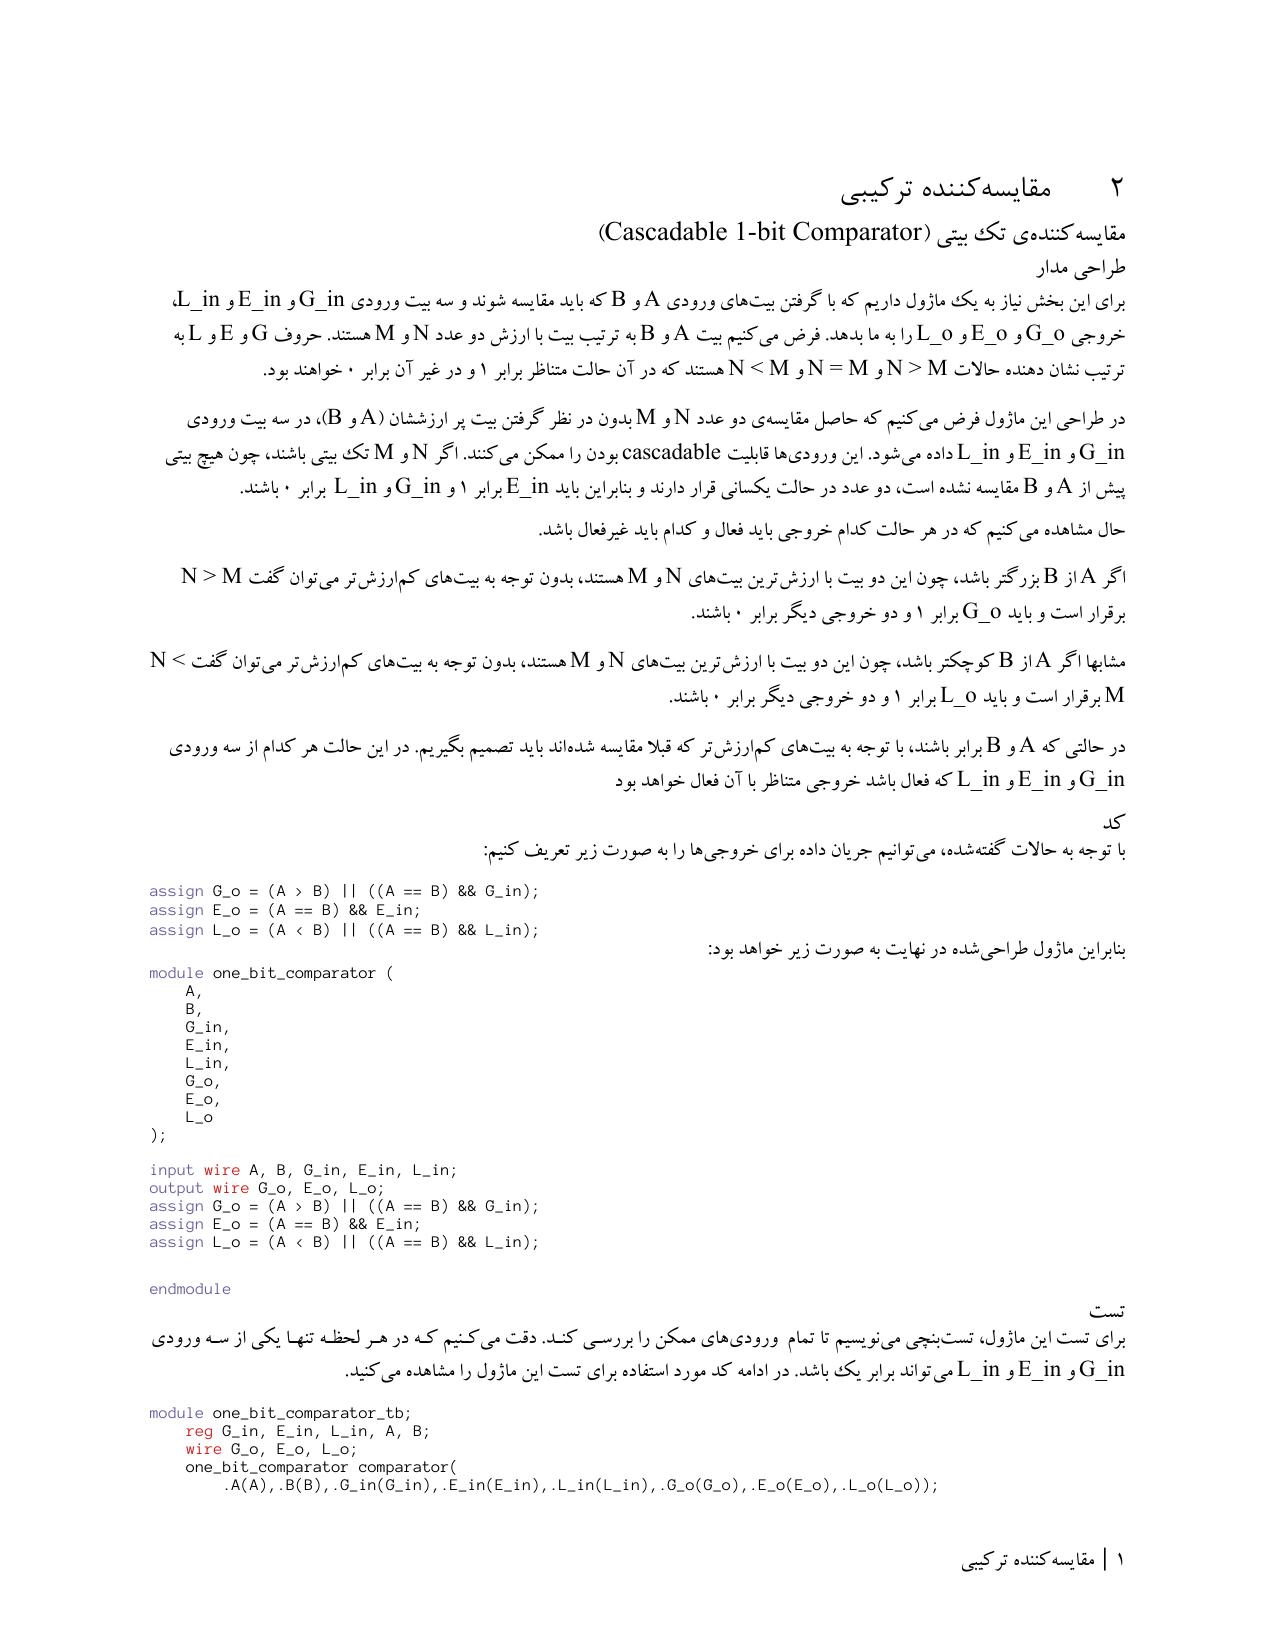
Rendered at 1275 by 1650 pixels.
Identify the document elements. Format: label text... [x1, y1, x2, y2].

subtitle طراحی مدار [150, 258, 1125, 283]
text wire G_o, E_o, L_o; [150, 1441, 1125, 1457]
subtitle مقایسه‌کننده ترکیبی [150, 175, 1125, 208]
text اگر A از B بزرگتر باشد، چون این دو بیت با ارزش‌ترین بیت‌های N و M هستند، بدون توجه به بیت‌های کم‌ارزش‌تر می‌توان گفت N > M برقرار است و باید G_o برابر 1 و دو خروجی دیگر برابر 0 باشند. [150, 563, 1125, 627]
text input wire A, B, G_in, E_in, L_in; [150, 1162, 1125, 1179]
subtitle تست [150, 1303, 1125, 1328]
text .A(A),.B(B),.G_in(G_in),.E_in(E_in),.L_in(L_in),.G_o(G_o),.E_o(E_o),.L_o(L_o)); [150, 1476, 1125, 1493]
text module one_bit_comparator ( [150, 965, 1125, 982]
text assign G_o = (A > B) || ((A == B) && G_in); [150, 883, 1125, 899]
text در حالتی که A و B برابر باشند، با توجه به بیت‌های کم‌ارزش‌تر که قبلا مقایسه شده‌اند باید تصمیم بگیریم. در این حالت هر کدام از سه ورودی G_in و E_in و L_in که فعال باشد خروجی متناظر با آن فعال خواهد بود [150, 731, 1125, 796]
text output wire G_o, E_o, L_o; [150, 1180, 1125, 1197]
text بنابراین ماژول طراحی‌شده در نهایت به صورت زیر خواهد بود: [150, 940, 1125, 963]
text module one_bit_comparator_tb; [150, 1405, 1125, 1421]
text L_o [150, 1108, 1125, 1125]
text G_in, [150, 1019, 1125, 1036]
text A, [150, 983, 1125, 1000]
text مشابها اگر A از B کوچکتر باشد، چون این دو بیت با ارزش‌ترین بیت‌های N و M هستند، بدون توجه به بیت‌های کم‌ارزش‌تر می‌توان گفت N < M برقرار است و باید L_o برابر 1 و دو خروجی دیگر برابر 0 باشند. [150, 646, 1125, 712]
subtitle مقایسه‌کننده‌ی تک بیتی (Cascadable 1-bit Comparator) [150, 215, 1125, 251]
text E_in, [150, 1037, 1125, 1053]
text one_bit_comparator comparator( [150, 1458, 1125, 1475]
text حال مشاهده می‌کنیم که در هر حالت کدام خروجی باید فعال و کدام باید غیرفعال باشد. [150, 522, 1125, 544]
text B, [150, 1001, 1125, 1018]
text برای تست این ماژول، تست‌بنچی می‌نویسیم تا تمام ورودی‌های ممکن را بررسی کند. دقت می‌کنیم که در هر لحظه تنها یکی از سه ورودی G_in و E_in و L_in می‌تواند برابر یک باشد. در ادامه کد مورد استفاده برای تست این ماژول را مشاهده می‌کنید. [150, 1330, 1125, 1386]
text assign L_o = (A < B) || ((A == B) && L_in); [150, 1234, 1125, 1279]
text ); [150, 1126, 1125, 1161]
text assign E_o = (A == B) && E_in; [150, 1216, 1125, 1233]
text برای این بخش نیاز به یک ماژول داریم که با گرفتن بیت‌های ورودی A و B که باید مقایسه شوند و سه بیت ورودی G_in و E_in و L_in، خروجی G_o و E_o و L_o را به ما بدهد. فرض می‌کنیم بیت A و B به ترتیب بیت با ارزش دو عدد N و M هستند. حروف G و E و L به ترتیب نشان دهنده حالات N > M و N = M و N < M هستند که در آن حالت متناظر برابر 1 و در غیر آن برابر 0 خواهند بود. [150, 285, 1125, 384]
text E_o, [150, 1091, 1125, 1107]
text L_in, [150, 1055, 1125, 1071]
text reg G_in, E_in, L_in, A, B; [150, 1423, 1125, 1439]
text با توجه به حالات گفته‌شده، می‌توانیم جریان داده برای خروجی‌ها را به صورت زیر تعریف کنیم: [150, 842, 1125, 865]
text assign E_o = (A == B) && E_in; [150, 902, 1125, 919]
text G_o, [150, 1073, 1125, 1089]
text assign G_o = (A > B) || ((A == B) && G_in); [150, 1198, 1125, 1215]
subtitle کد [150, 815, 1125, 840]
text در طراحی این ماژول فرض می‌کنیم که حاصل مقایسه‌ی دو عدد N و M بدون در نظر گرفتن بیت پر ارزششان (A و B)، در سه بیت ورودی G_in و E_in و L_in داده می‌شود. این ورودی‌ها قابلیت cascadable بودن را ممکن می‌کنند. اگر N و M تک بیتی باشند، چون هیچ بیتی پیش از A و B مقایسه نشده است، دو عدد در حالت یکسانی قرار دارند و بنابراین باید E_in برابر 1 و G_in و L_in برابر 0 باشند. [150, 403, 1125, 502]
text endmodule [150, 1281, 1125, 1298]
text assign L_o = (A < B) || ((A == B) && L_in); [150, 921, 1125, 938]
